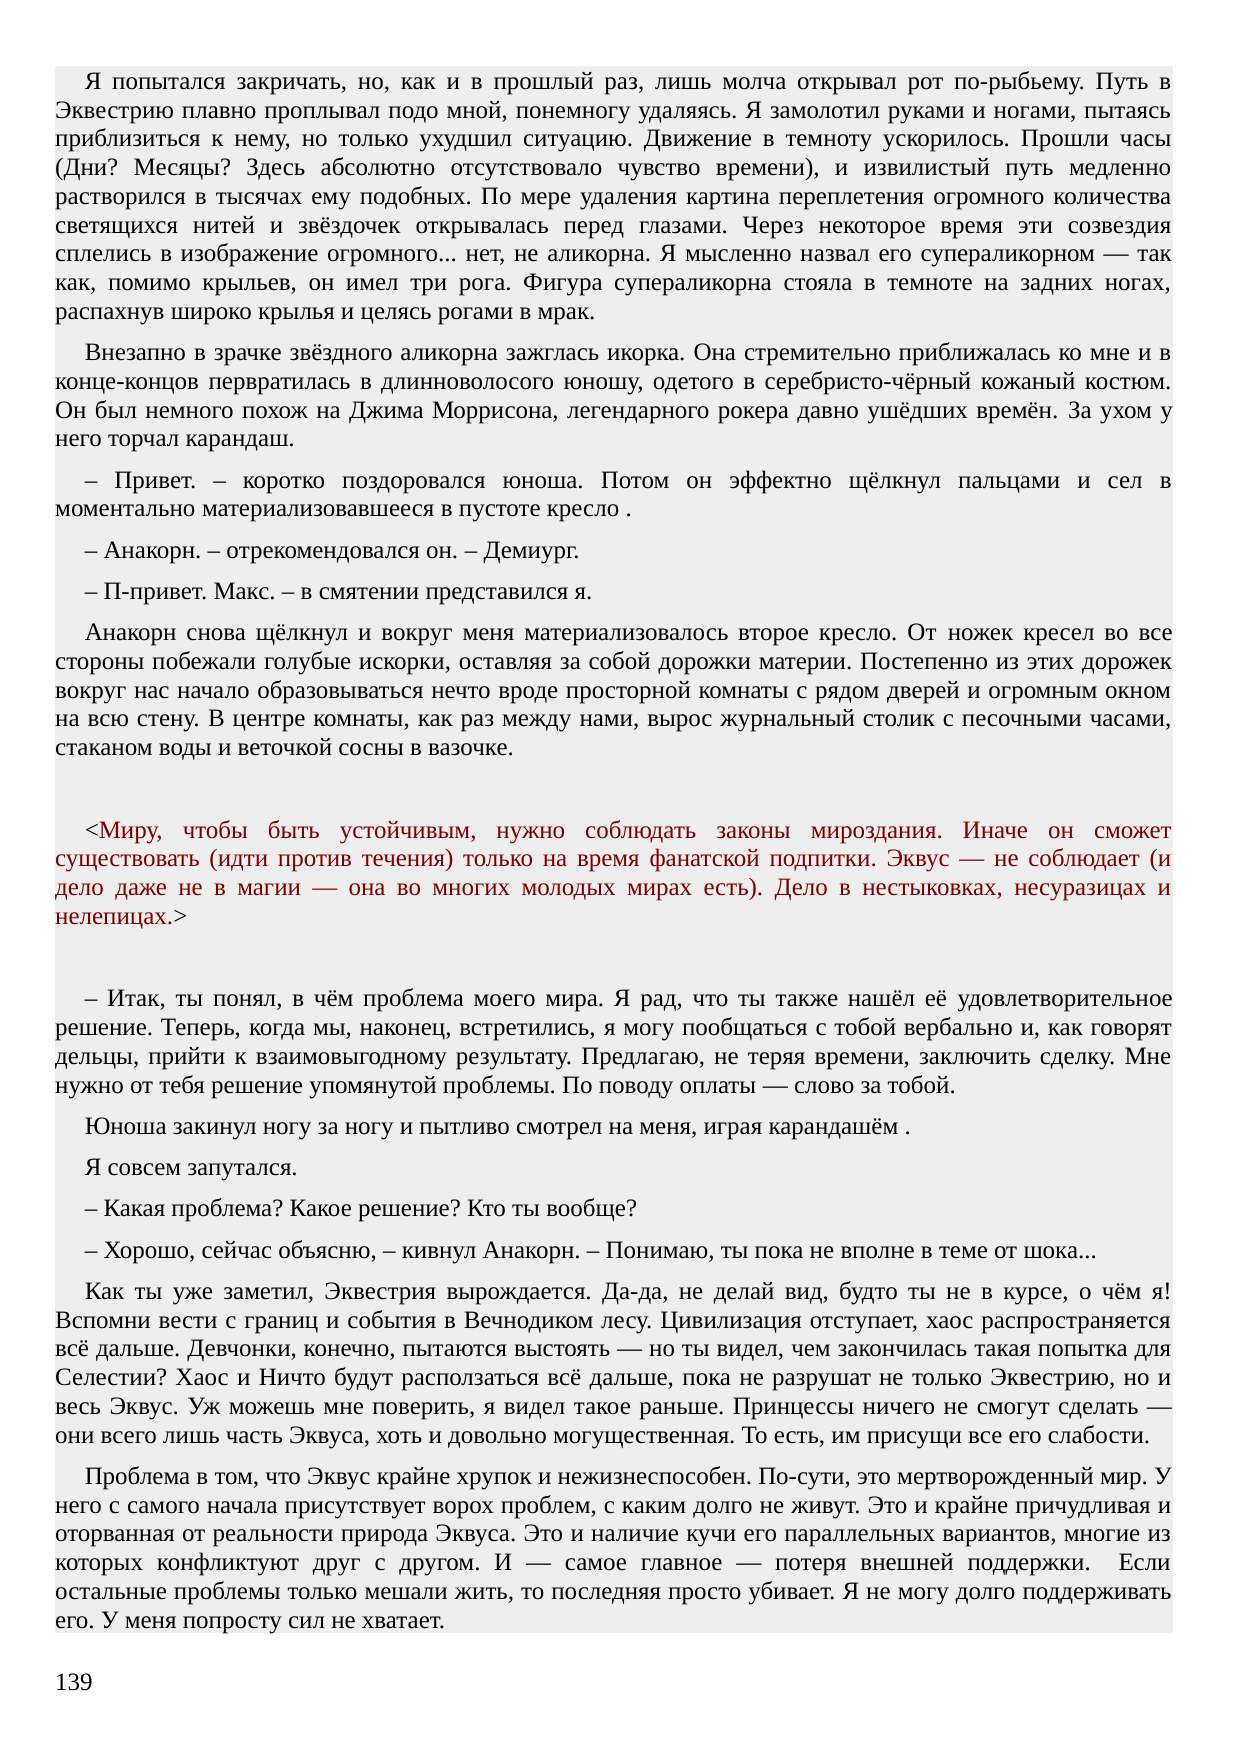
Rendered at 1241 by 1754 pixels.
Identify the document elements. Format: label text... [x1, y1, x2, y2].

text Юноша закинул ногу за ногу и пытливо смотрел на меня, играя карандашём . [55, 1111, 1173, 1140]
text – Хорошо, сейчас объясню, – кивнул Анакорн. – Понимаю, ты пока не вполне в теме от шока... [55, 1235, 1173, 1263]
text – Какая проблема? Какое решение? Кто ты вообще? [55, 1193, 1173, 1222]
text Как ты уже заметил, Эквестрия вырождается. Да-да, не делай вид, будто ты не в курсе, о чём я! Вспомни вести с границ и события в Вечнодиком лесу. Цивилизация отступает, хаос распространяется всё дальше. Девчонки, конечно, пытаются выстоять — но ты видел, чем закончилась такая попытка для Селестии? Хаос и Ничто будут расползаться всё дальше, пока не разрушат не только Эквестрию, но и весь Эквус. Уж можешь мне поверить, я видел такое раньше. Принцессы ничего не смогут сделать — они всего лишь часть Эквуса, хоть и довольно могущественная. То есть, им присущи все его слабости. [55, 1276, 1173, 1448]
text Внезапно в зрачке звёздного аликорна зажглась икорка. Она стремительно приближалась ко мне и в конце-концов первратилась в длинноволосого юношу, одетого в серебристо-чёрный кожаный костюм. Он был немного похож на Джима Моррисона, легендарного рокера давно ушёдших времён. За ухом у него торчал карандаш. [55, 337, 1173, 452]
text Проблема в том, что Эквус крайне хрупок и нежизнеспособен. По-сути, это мертворожденный мир. У него с самого начала присутствует ворох проблем, с каким долго не живут. Это и крайне причудливая и оторванная от реальности природа Эквуса. Это и наличие кучи его параллельных вариантов, многие из которых конфликтуют друг с другом. И — самое главное — потеря внешней поддержки. Если остальные проблемы только мешали жить, то последняя просто убивает. Я не могу долго поддерживать его. У меня попросту сил не хватает. [55, 1461, 1173, 1633]
text Я попытался закричать, но, как и в прошлый раз, лишь молча открывал рот по-рыбьему. Путь в Эквестрию плавно проплывал подо мной, понемногу удаляясь. Я замолотил руками и ногами, пытаясь приблизиться к нему, но только ухудшил ситуацию. Движение в темноту ускорилось. Прошли часы (Дни? Месяцы? Здесь абсолютно отсутствовало чувство времени), и извилистый путь медленно растворился в тысячах ему подобных. По мере удаления картина переплетения огромного количества светящихся нитей и звёздочек открывалась перед глазами. Через некоторое время эти созвездия сплелись в изображение огромного... нет, не аликорна. Я мысленно назвал его супераликорном — так как, помимо крыльев, он имел три рога. Фигура супераликорна стояла в темноте на задних ногах, распахнув широко крылья и целясь рогами в мрак. [55, 66, 1173, 325]
text – П-привет. Макс. – в смятении представился я. [55, 576, 1173, 605]
text Я совсем запутался. [55, 1152, 1173, 1181]
text Анакорн снова щёлкнул и вокруг меня материализовалось второе кресло. От ножек кресел во все стороны побежали голубые искорки, оставляя за собой дорожки материи. Постепенно из этих дорожек вокруг нас начало образовываться нечто вроде просторной комнаты с рядом дверей и огромным окном на всю стену. В центре комнаты, как раз между нами, вырос журнальный столик с песочными часами, стаканом воды и веточкой сосны в вазочке. [55, 617, 1173, 761]
text – Привет. – коротко поздоровался юноша. Потом он эффектно щёлкнул пальцами и сел в моментально материализовавшееся в пустоте кресло . [55, 465, 1173, 522]
text <Миру, чтобы быть устойчивым, нужно соблюдать законы мироздания. Иначе он сможет существовать (идти против течения) только на время фанатской подпитки. Эквус — не соблюдает (и дело даже не в магии — она во многих молодых мирах есть). Дело в нестыковках, несуразицах и нелепицах.> [55, 815, 1173, 930]
text – Анакорн. – отрекомендовался он. – Демиург. [55, 535, 1173, 563]
text – Итак, ты понял, в чём проблема моего мира. Я рад, что ты также нашёл её удовлетворительное решение. Теперь, когда мы, наконец, встретились, я могу пообщаться с тобой вербально и, как говорят дельцы, прийти к взаимовыгодному результату. Предлагаю, не теряя времени, заключить сделку. Мне нужно от тебя решение упомянутой проблемы. По поводу оплаты — слово за тобой. [55, 983, 1173, 1098]
